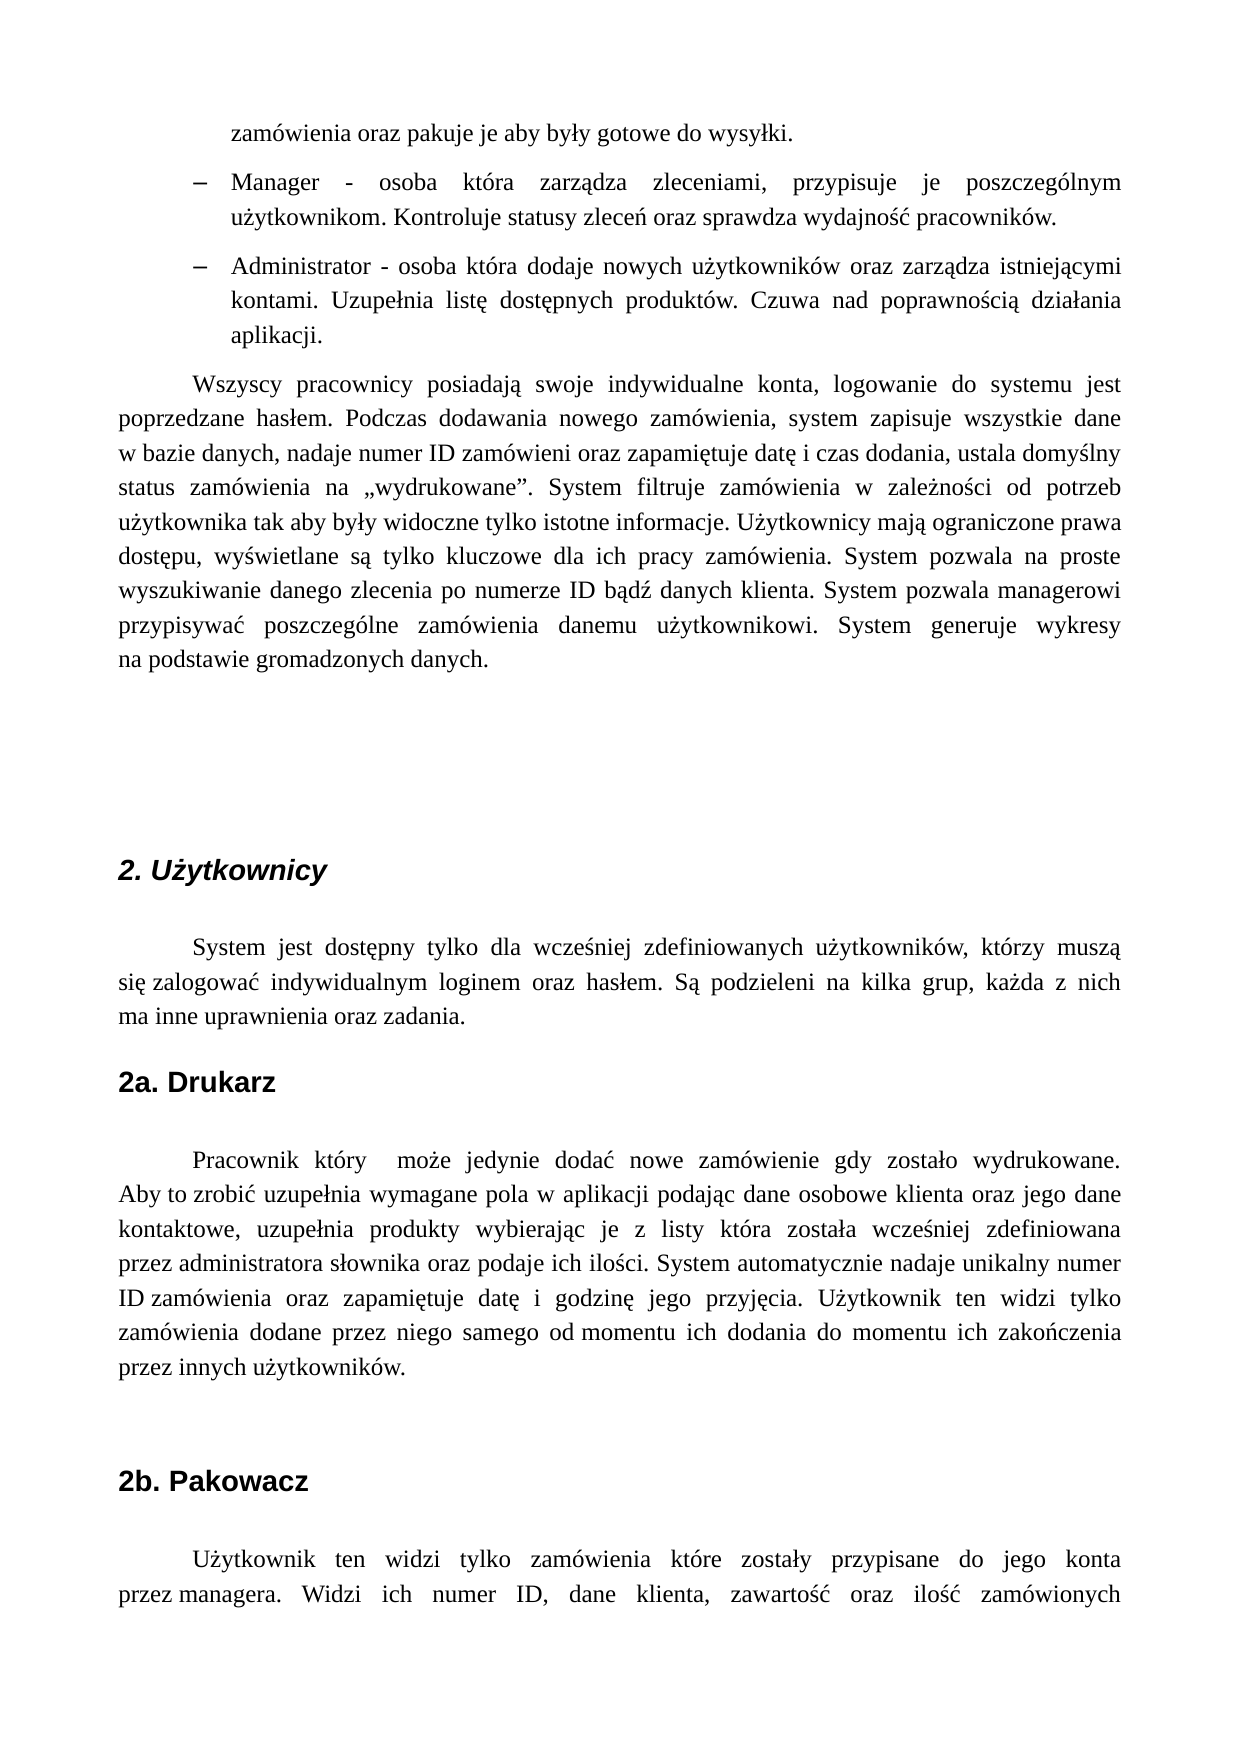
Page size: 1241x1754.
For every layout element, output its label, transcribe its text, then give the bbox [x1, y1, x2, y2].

subtitle 2a. Drukarz [118, 1065, 1122, 1099]
text Użytkownik ten widzi tylko zamówienia które zostały przypisane do jego konta przez managera. Widzi ich numer ID, dane klienta, zawartość oraz ilość zamówionych [118, 1544, 1122, 1607]
list zamówienia oraz pakuje je aby były gotowe do wysyłki. [193, 118, 1122, 147]
list Administrator - osoba która dodaje nowych użytkowników oraz zarządza istniejącymi kontami. Uzupełnia listę dostępnych produktów. Czuwa nad poprawnością działania aplikacji. [193, 251, 1122, 348]
text Wszyscy pracownicy posiadają swoje indywidualne konta, logowanie do systemu jest poprzedzane hasłem. Podczas dodawania nowego zamówienia, system zapisuje wszystkie dane w bazie danych, nadaje numer ID zamówieni oraz zapamiętuje datę i czas dodania, ustala domyślny status zamówienia na „wydrukowane”. System filtruje zamówienia w zależności od potrzeb użytkownika tak aby były widoczne tylko istotne informacje. Użytkownicy mają ograniczone prawa dostępu, wyświetlane są tylko kluczowe dla ich pracy zamówienia. System pozwala na proste wyszukiwanie danego zlecenia po numerze ID bądź danych klienta. System pozwala managerowi przypisywać poszczególne zamówienia danemu użytkownikowi. System generuje wykresy na podstawie gromadzonych danych. [118, 369, 1122, 673]
text System jest dostępny tylko dla wcześniej zdefiniowanych użytkowników, którzy muszą się zalogować indywidualnym loginem oraz hasłem. Są podzieleni na kilka grup, każda z nich ma inne uprawnienia oraz zadania. [118, 932, 1122, 1030]
subtitle 2. Użytkownicy [118, 853, 1122, 886]
list Manager - osoba która zarządza zleceniami, przypisuje je poszczególnym użytkownikom. Kontroluje statusy zleceń oraz sprawdza wydajność pracowników. [193, 167, 1122, 230]
subtitle 2b. Pakowacz [118, 1464, 1122, 1498]
text Pracownik który może jedynie dodać nowe zamówienie gdy zostało wydrukowane. Aby to zrobić uzupełnia wymagane pola w aplikacji podając dane osobowe klienta oraz jego dane kontaktowe, uzupełnia produkty wybierając je z listy która została wcześniej zdefiniowana przez administratora słownika oraz podaje ich ilości. System automatycznie nadaje unikalny numer ID zamówienia oraz zapamiętuje datę i godzinę jego przyjęcia. Użytkownik ten widzi tylko zamówienia dodane przez niego samego od momentu ich dodania do momentu ich zakończenia przez innych użytkowników. [118, 1145, 1122, 1380]
